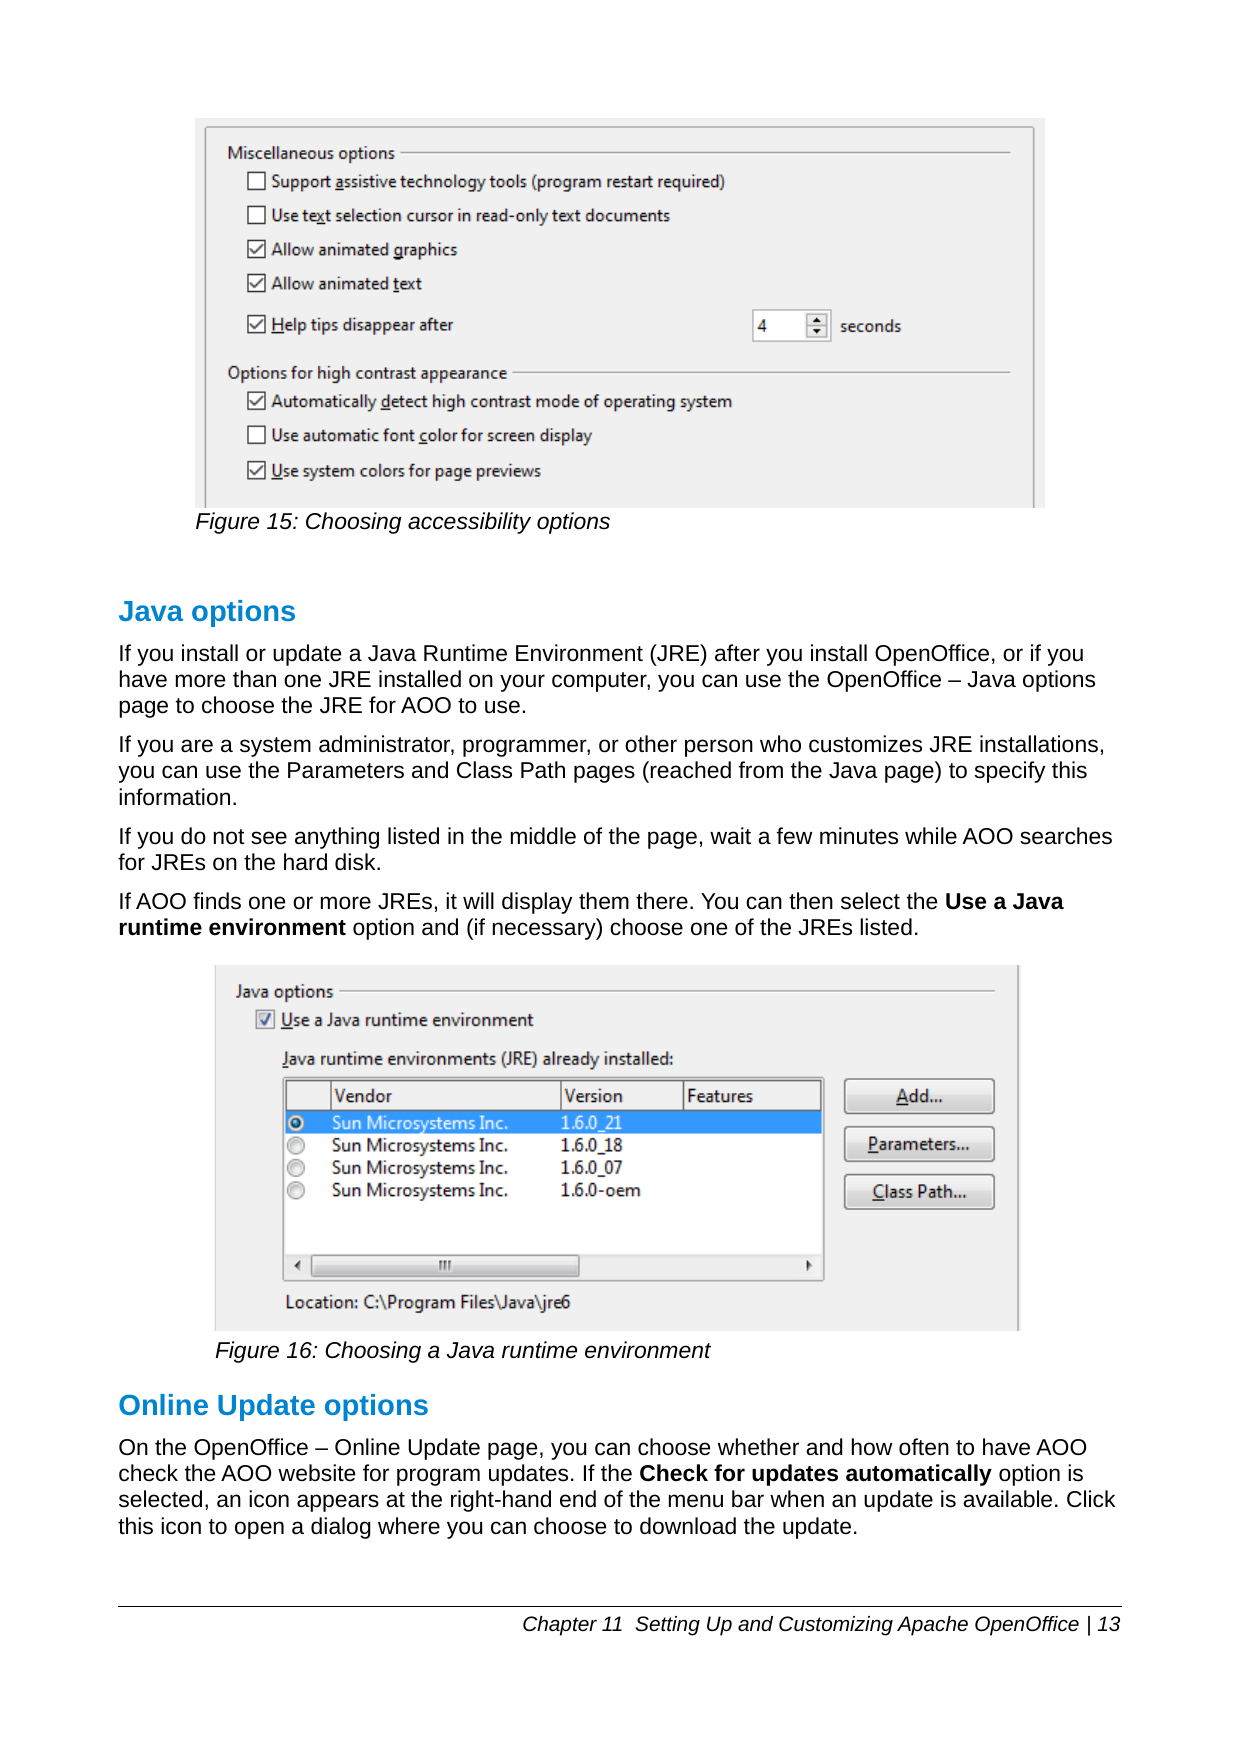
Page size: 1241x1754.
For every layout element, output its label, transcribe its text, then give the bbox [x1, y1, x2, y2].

text If AOO finds one or more JREs, it will display them there. You can then select the Use a Java runtime environment option and (if necessary) choose one of the JREs listed. [118, 888, 1122, 941]
picture [195, 118, 1046, 508]
text If you do not see anything listed in the middle of the page, wait a few minutes while AOO searches for JREs on the hard disk. [118, 823, 1122, 875]
text Figure 16: Choosing a Java runtime environment [215, 1337, 1025, 1363]
text Figure 15: Choosing accessibility options [195, 508, 1039, 534]
text On the OpenOffice – Online Update page, you can choose whether and how often to have AOO check the AOO website for program updates. If the Check for updates automatically option is selected, an icon appears at the right-hand end of the menu bar when an update is available. Click this icon to open a dialog where you can choose to download the update. [118, 1434, 1122, 1539]
text If you install or update a Java Runtime Environment (JRE) after you install OpenOffice, or if you have more than one JRE installed on your computer, you can use the OpenOffice – Java options page to choose the JRE for AOO to use. [118, 639, 1122, 718]
picture [214, 965, 1022, 1331]
subtitle Online Update options [118, 1388, 1122, 1421]
subtitle Java options [118, 593, 1122, 627]
text If you are a system administrator, programmer, or other person who customizes JRE installations, you can use the Parameters and Class Path pages (reached from the Java page) to specify this information. [118, 731, 1122, 810]
